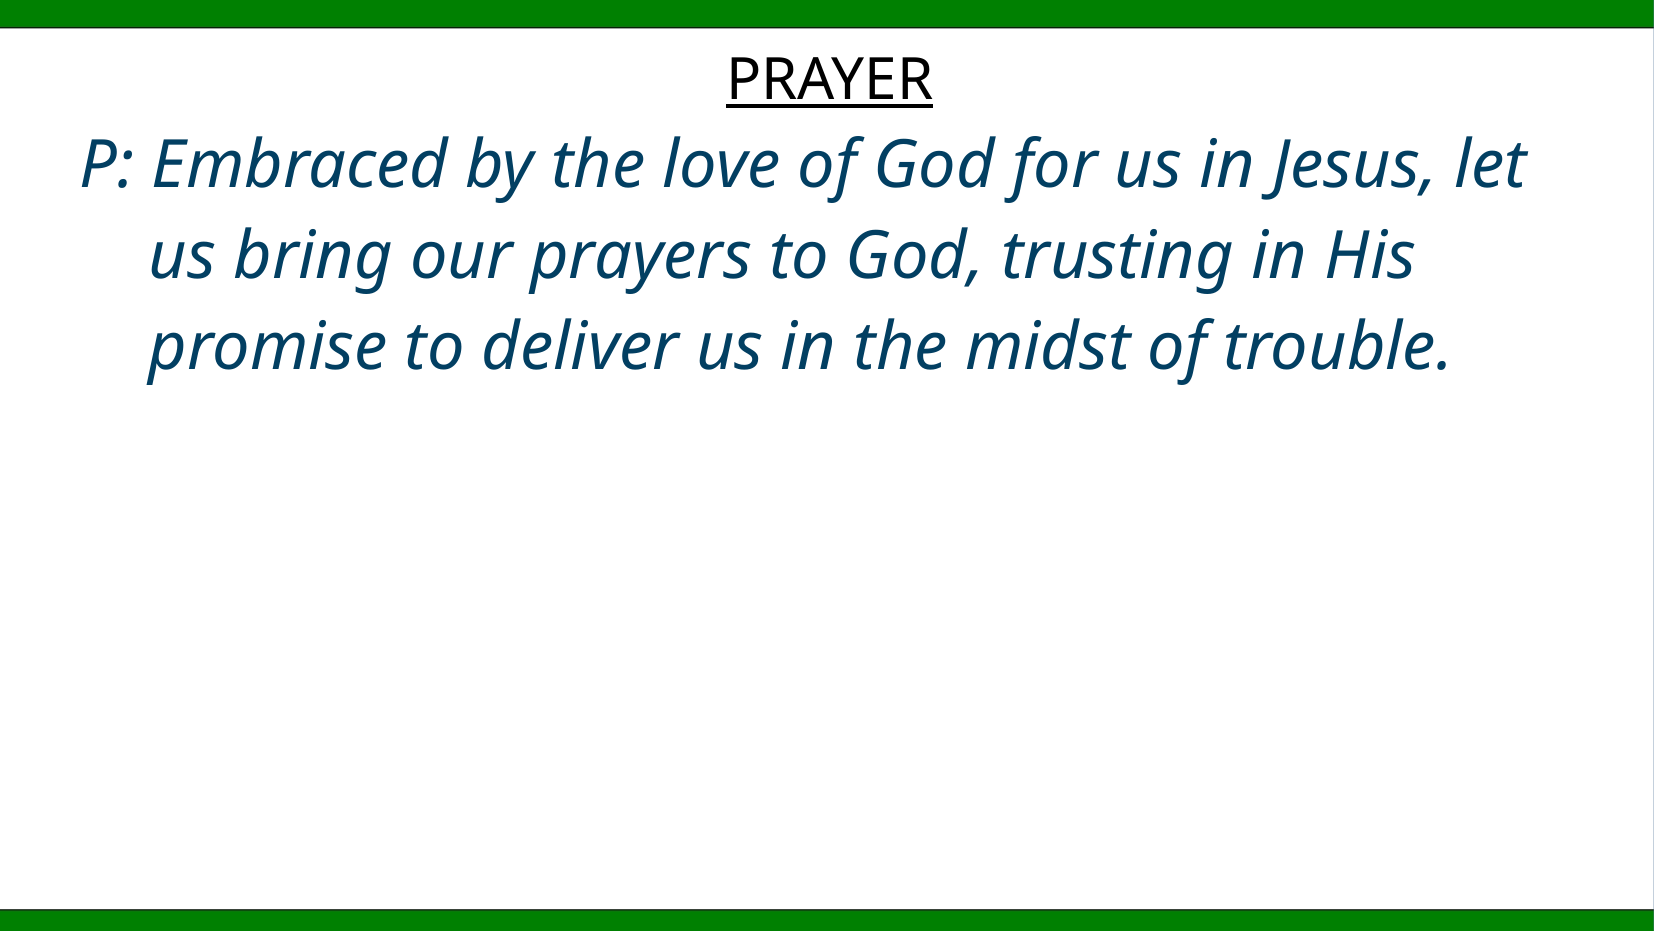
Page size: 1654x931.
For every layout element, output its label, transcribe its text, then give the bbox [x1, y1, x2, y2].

text_box PRAYER P: Embraced by the love of God for us in Jesus, let us bring our prayers to God, trusting in His promise to deliver us in the midst of trouble. [65, 30, 1596, 406]
picture [0, 0, 1654, 931]
